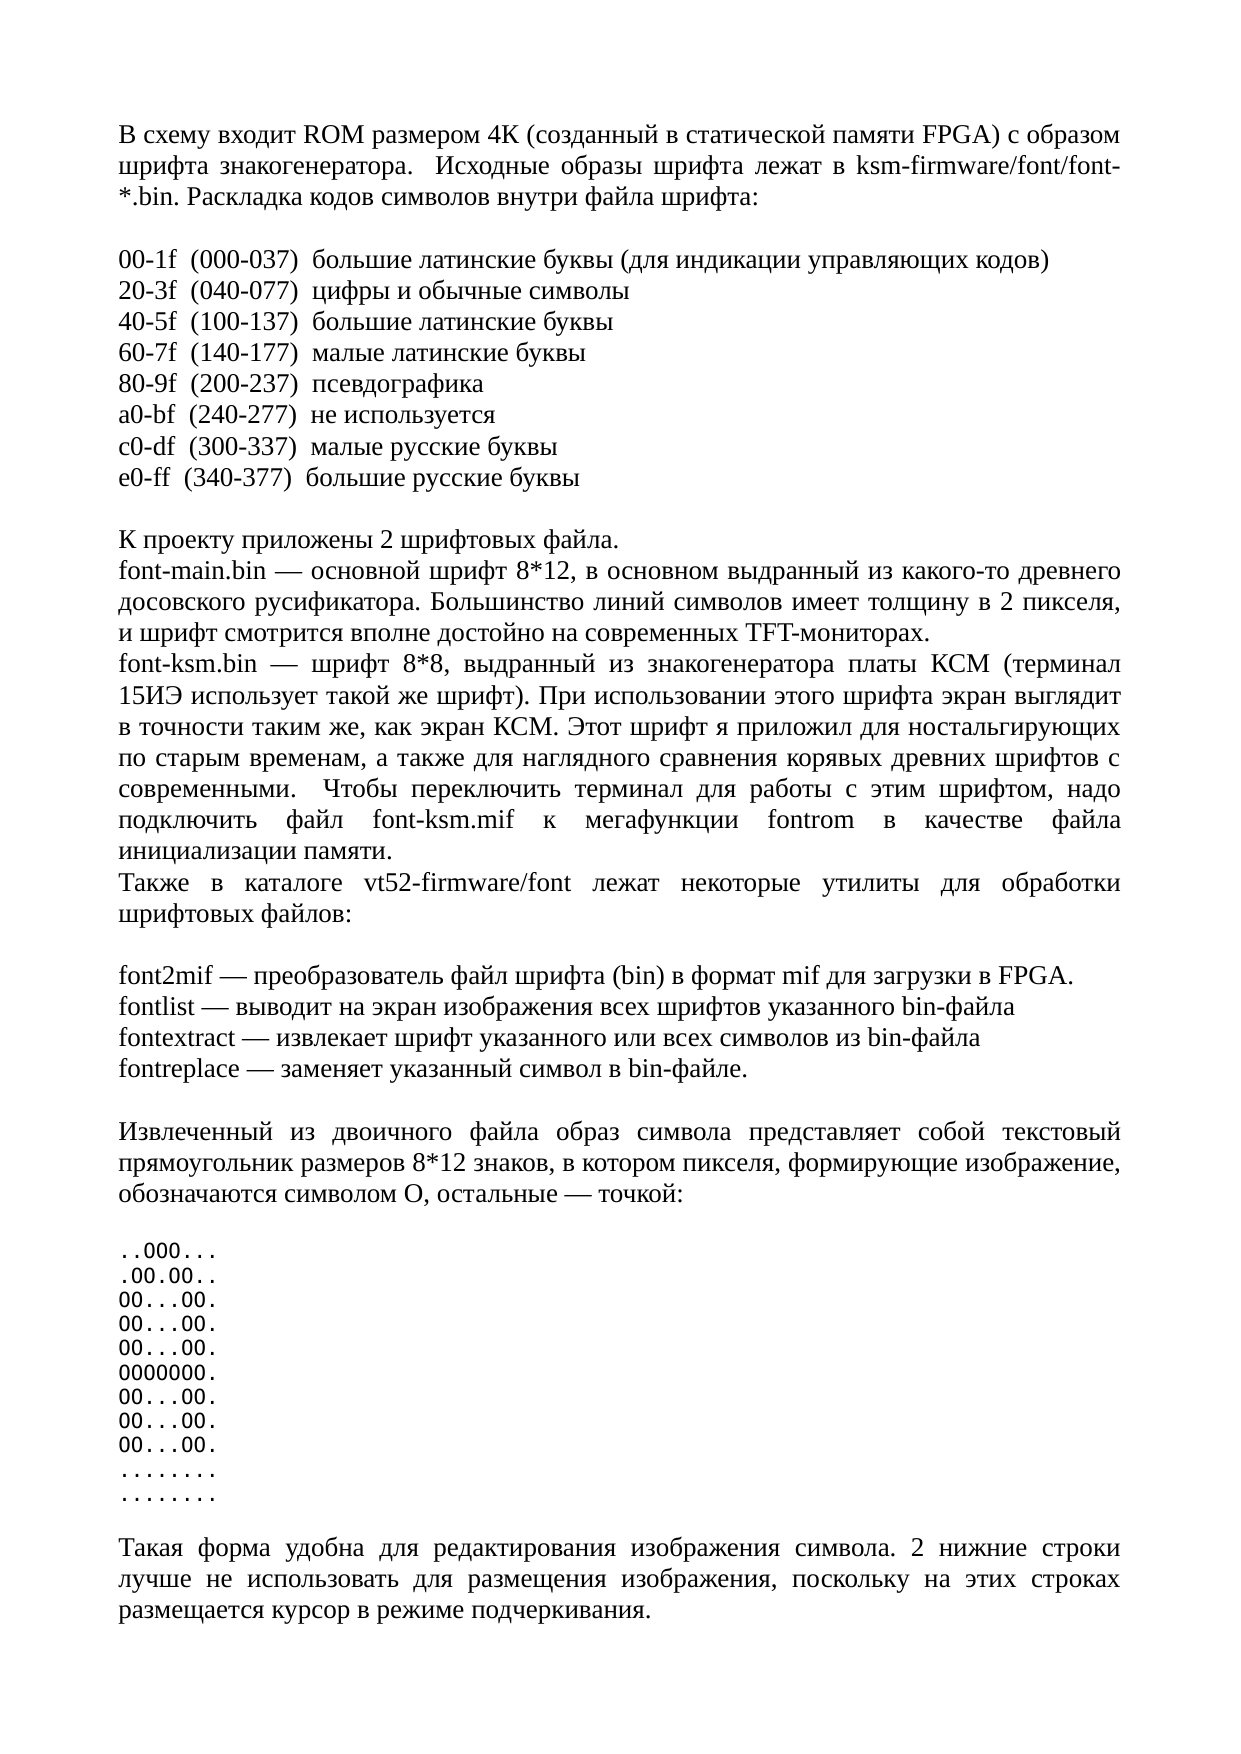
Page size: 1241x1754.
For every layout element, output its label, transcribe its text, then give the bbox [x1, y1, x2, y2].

text ..OOO... [118, 1239, 1122, 1264]
text fontreplace — заменяет указанный символ в bin-файле. [118, 1052, 1122, 1084]
text Такая форма удобна для редактирования изображения символа. 2 нижние строки лучше не использовать для размещения изображения, поскольку на этих строках размещается курсор в режиме подчеркивания. [118, 1531, 1122, 1624]
text c0-df (300-337) малые русские буквы [118, 429, 1122, 461]
text OO...OO. [118, 1433, 1122, 1458]
text 00-1f (000-037) большие латинские буквы (для индикации управляющих кодов) [118, 243, 1122, 274]
text a0-bf (240-277) не используется [118, 398, 1122, 429]
text OO...OO. [118, 1409, 1122, 1433]
text OO...OO. [118, 1312, 1122, 1336]
text font-main.bin — основной шрифт 8*12, в основном выдранный из какого-то древнего досовского русификатора. Большинство линий символов имеет толщину в 2 пикселя, и шрифт смотрится вполне достойно на современных TFT-мониторах. [118, 554, 1122, 648]
text OO...OO. [118, 1385, 1122, 1409]
text 80-9f (200-237) псевдографика [118, 367, 1122, 398]
text .OO.OO.. [118, 1264, 1122, 1288]
text В схему входит ROM размером 4К (созданный в статической памяти FPGA) с образом шрифта знакогенератора. Исходные образы шрифта лежат в ksm-firmware/font/font-*.bin. Раскладка кодов символов внутри файла шрифта: [118, 118, 1122, 212]
text Также в каталоге vt52-firmware/font лежат некоторые утилиты для обработки шрифтовых файлов: [118, 866, 1122, 928]
text OOOOOOO. [118, 1361, 1122, 1385]
text 20-3f (040-077) цифры и обычные символы [118, 274, 1122, 305]
text font-ksm.bin — шрифт 8*8, выдранный из знакогенератора платы КСМ (терминал 15ИЭ использует такой же шрифт). При использовании этого шрифта экран выглядит в точности таким же, как экран КСМ. Этот шрифт я приложил для ностальгирующих по старым временам, а также для наглядного сравнения корявых древних шрифтов с современными. Чтобы переключить терминал для работы с этим шрифтом, надо подключить файл font-ksm.mif к мегафункции fontrom в качестве файла инициализации памяти. [118, 648, 1122, 866]
text e0-ff (340-377) большие русские буквы [118, 461, 1122, 492]
text font2mif — преобразователь файл шрифта (bin) в формат mif для загрузки в FPGA. [118, 959, 1122, 990]
text 60-7f (140-177) малые латинские буквы [118, 336, 1122, 367]
text ........ [118, 1482, 1122, 1506]
text OO...OO. [118, 1336, 1122, 1361]
text fontlist — выводит на экран изображения всех шрифтов указанного bin-файла [118, 990, 1122, 1021]
text OO...OO. [118, 1288, 1122, 1312]
text К проекту приложены 2 шрифтовых файла. [118, 523, 1122, 554]
text 40-5f (100-137) большие латинские буквы [118, 305, 1122, 336]
text ........ [118, 1458, 1122, 1482]
text fontextract — извлекает шрифт указанного или всех символов из bin-файла [118, 1021, 1122, 1052]
text Извлеченный из двоичного файла образ символа представляет собой текстовый прямоугольник размеров 8*12 знаков, в котором пикселя, формирующие изображение, обозначаются символом O, остальные — точкой: [118, 1115, 1122, 1208]
